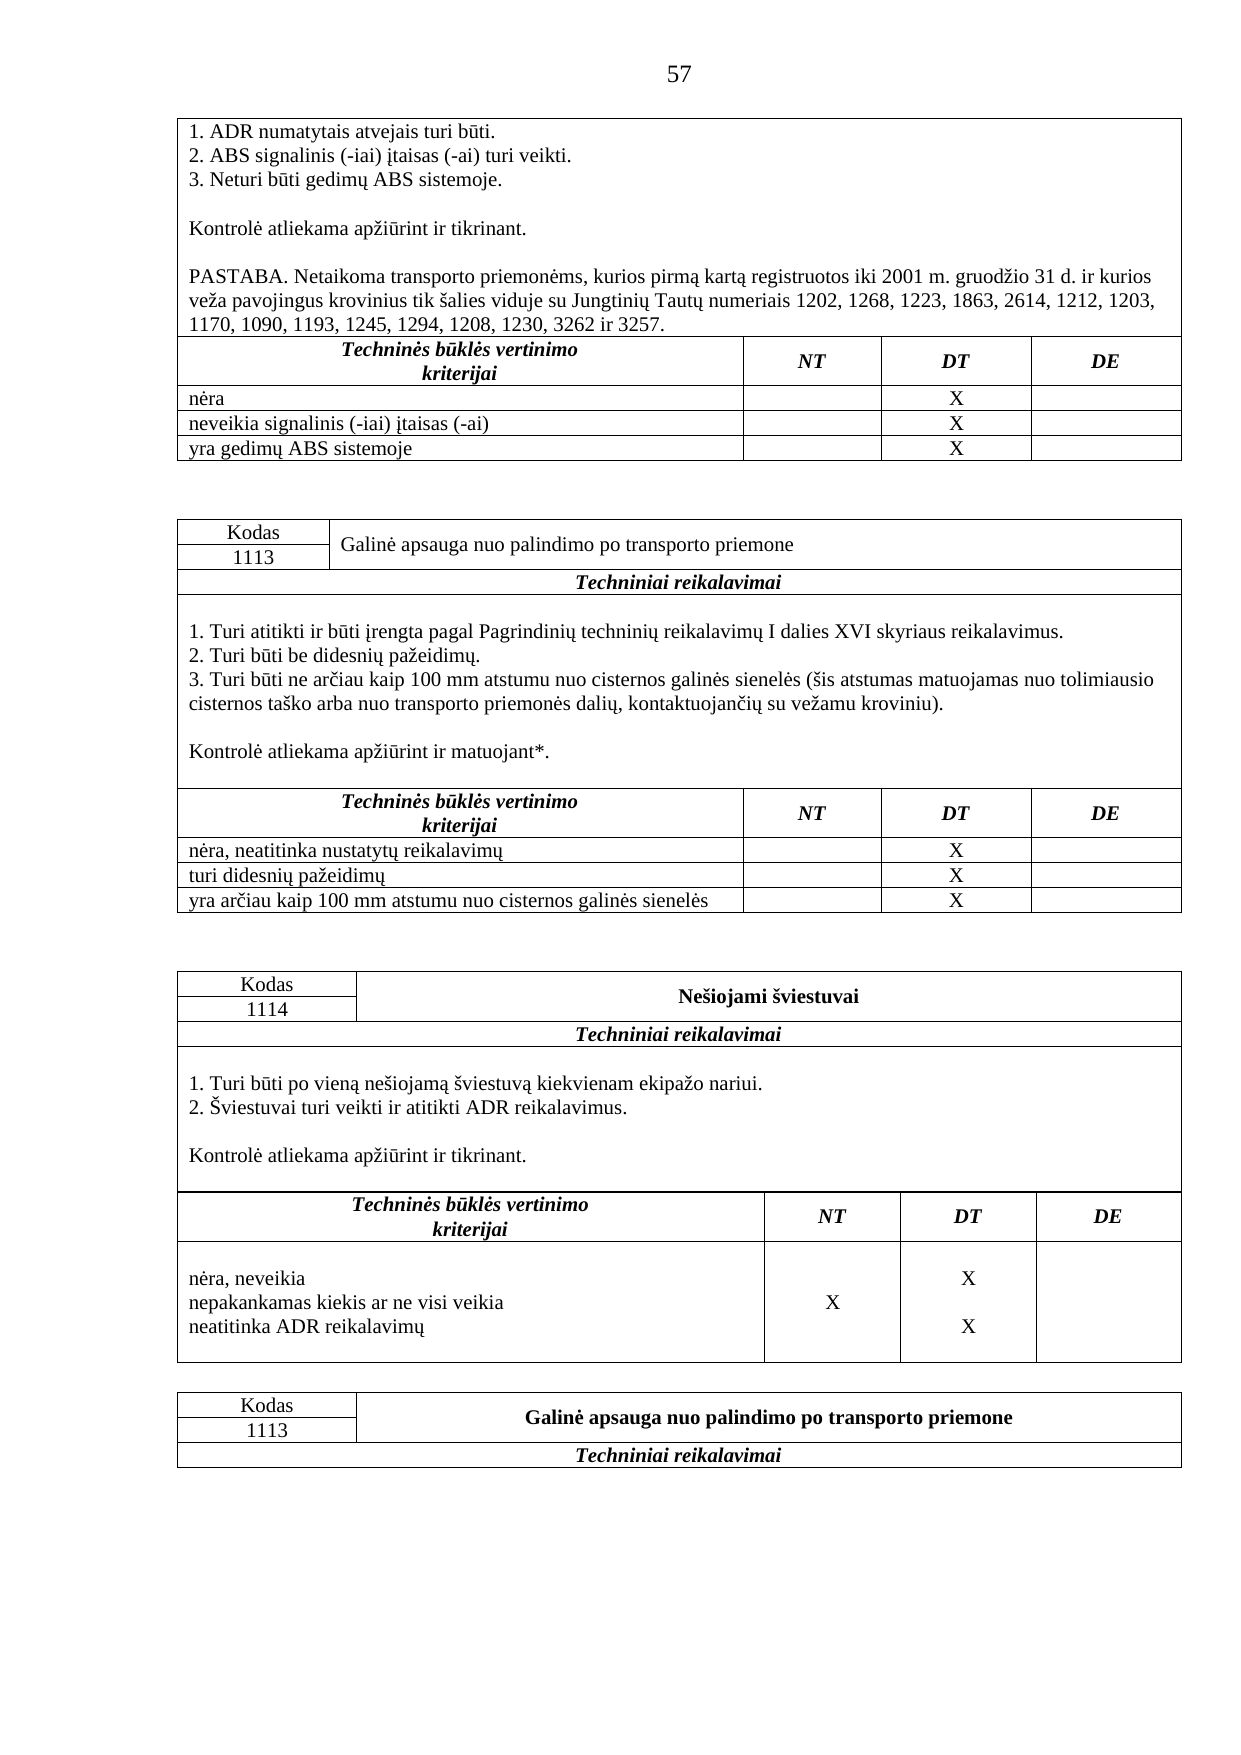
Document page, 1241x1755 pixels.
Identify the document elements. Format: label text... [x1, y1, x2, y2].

table_cell NT [744, 789, 881, 837]
table_cell [744, 888, 881, 912]
table_header Galinė apsauga nuo palindimo po transporto priemone [330, 520, 1181, 569]
table_cell [1032, 386, 1181, 410]
table_cell Techniniai reikalavimai [178, 1443, 1181, 1467]
table_cell [1037, 1242, 1181, 1362]
table_cell DT [882, 337, 1031, 385]
table_cell Techninės būklės vertinimo kriterijai [178, 789, 743, 837]
table_cell X X [901, 1242, 1036, 1362]
table_header Kodas [178, 1393, 356, 1417]
table_cell X [882, 863, 1031, 887]
table_cell X [882, 386, 1031, 410]
table_cell DT [882, 789, 1031, 837]
table_cell [744, 436, 881, 460]
table_cell Techniniai reikalavimai [178, 570, 1181, 594]
table_cell 1. Turi būti po vieną nešiojamą šviestuvą kiekvienam ekipažo nariui. 2. Šviestuvai turi veikti ir atitikti ADR reikalavimus. Kontrolė atliekama apžiūrint ir tikrinant. [178, 1047, 1181, 1191]
table_cell X [882, 411, 1031, 435]
table_cell [1032, 838, 1181, 862]
table_cell [1032, 411, 1181, 435]
table_header Galinė apsauga nuo palindimo po transporto priemone [357, 1393, 1181, 1442]
table_cell DE [1032, 337, 1181, 385]
table_cell Techninės būklės vertinimo kriterijai [178, 337, 743, 385]
table_cell 1114 [178, 997, 356, 1021]
table_cell [744, 386, 881, 410]
table_cell X [882, 888, 1031, 912]
table_cell [1032, 436, 1181, 460]
table_cell [744, 411, 881, 435]
table_cell NT [744, 337, 881, 385]
table_cell 1. Turi atitikti ir būti įrengta pagal Pagrindinių techninių reikalavimų I dalies XVI skyriaus reikalavimus. 2. Turi būti be didesnių pažeidimų. 3. Turi būti ne arčiau kaip 100 mm atstumu nuo cisternos galinės sienelės (šis atstumas matuojamas nuo tolimiausio cisternos taško arba nuo transporto priemonės dalių, kontaktuojančių su vežamu kroviniu). Kontrolė atliekama apžiūrint ir matuojant*. [178, 595, 1181, 788]
table_header Kodas [178, 520, 329, 544]
table_cell X [882, 436, 1031, 460]
table_cell [1032, 888, 1181, 912]
table_cell nėra [178, 386, 743, 410]
table_cell Techniniai reikalavimai [178, 1022, 1181, 1046]
table_cell X [882, 838, 1031, 862]
table_cell [1032, 863, 1181, 887]
table_header Nešiojami šviestuvai [357, 972, 1181, 1021]
table_cell 1113 [178, 545, 329, 569]
table_cell yra arčiau kaip 100 mm atstumu nuo cisternos galinės sienelės [178, 888, 743, 912]
table_cell DE [1032, 789, 1181, 837]
table_cell yra gedimų ABS sistemoje [178, 436, 743, 460]
table_cell Techninės būklės vertinimo kriterijai [178, 1193, 764, 1241]
table_cell neveikia signalinis (-iai) įtaisas (-ai) [178, 411, 743, 435]
table_cell turi didesnių pažeidimų [178, 863, 743, 887]
table_cell NT [765, 1193, 900, 1241]
table_cell DT [901, 1193, 1036, 1241]
table_cell [744, 838, 881, 862]
table_cell 1113 [178, 1418, 356, 1442]
table_cell nėra, neveikia nepakankamas kiekis ar ne visi veikia neatitinka ADR reikalavimų [178, 1242, 764, 1362]
table_header Kodas [178, 972, 356, 996]
table_cell DE [1037, 1193, 1181, 1241]
table_cell nėra, neatitinka nustatytų reikalavimų [178, 838, 743, 862]
table_cell 1. ADR numatytais atvejais turi būti. 2. ABS signalinis (-iai) įtaisas (-ai) turi veikti. 3. Neturi būti gedimų ABS sistemoje. Kontrolė atliekama apžiūrint ir tikrinant. PASTABA. Netaikoma transporto priemonėms, kurios pirmą kartą registruotos iki 2001 m. gruodžio 31 d. ir kurios veža pavojingus krovinius tik šalies viduje su Jungtinių Tautų numeriais 1202, 1268, 1223, 1863, 2614, 1212, 1203, 1170, 1090, 1193, 1245, 1294, 1208, 1230, 3262 ir 3257. [178, 119, 1181, 336]
table_cell [744, 863, 881, 887]
table_cell X [765, 1242, 900, 1362]
